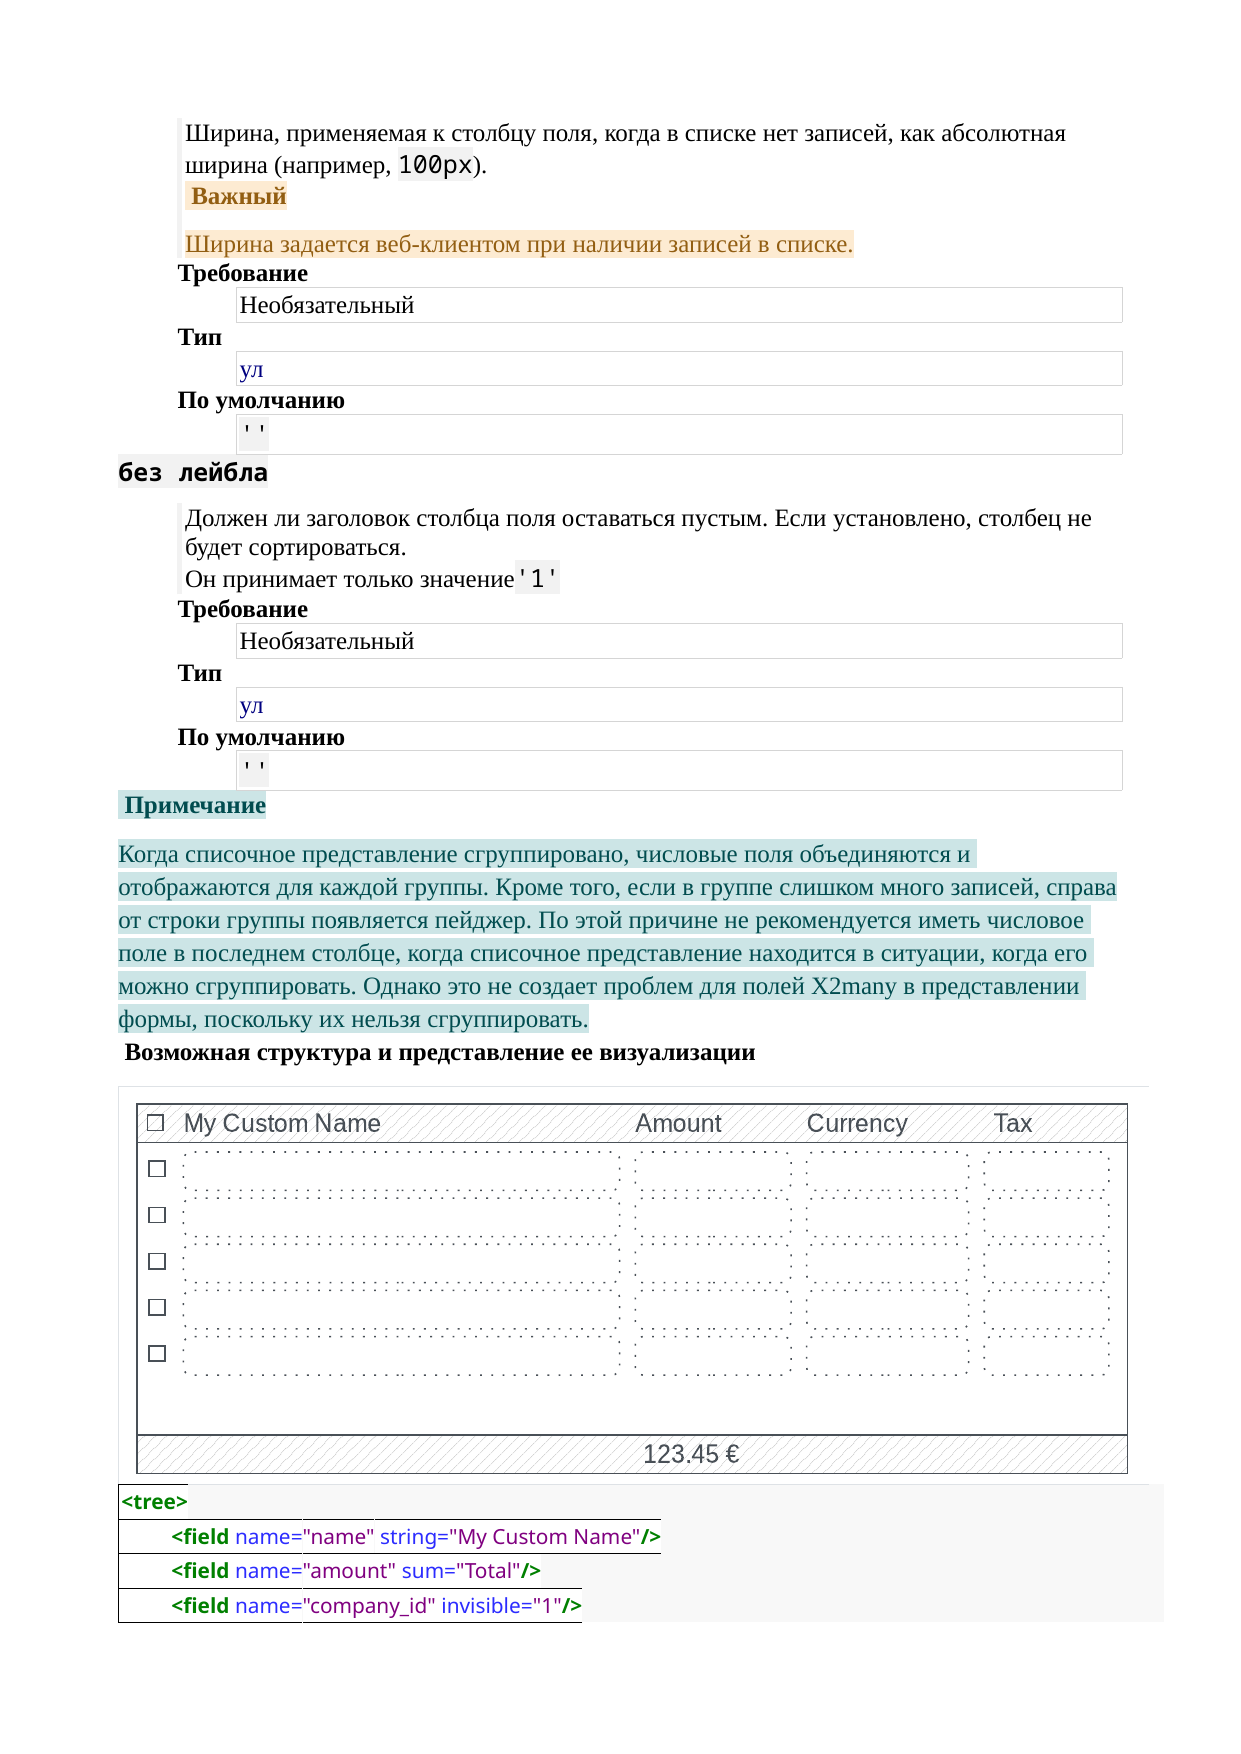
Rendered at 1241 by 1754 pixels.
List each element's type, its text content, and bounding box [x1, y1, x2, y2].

text Возможная структура и представление ее визуализации [118, 1037, 1122, 1066]
list Ширина задается веб-клиентом при наличии записей в списке. [182, 229, 1122, 258]
table_cell <tree> <field name="name" string="My Custom Name"/> <field name="amount" sum="Total"/> <field name="company_id" invisible="1"/> [119, 1484, 1164, 1622]
subtitle Тип [177, 658, 1122, 687]
list '' [237, 751, 1122, 790]
subtitle Тип [177, 322, 1122, 351]
list Необязательный [237, 288, 1122, 322]
list '' [237, 415, 1122, 454]
list ул [237, 688, 1122, 721]
subtitle Требование [177, 258, 1122, 287]
subtitle По умолчанию [177, 722, 1122, 750]
list Должен ли заголовок столбца поля оставаться пустым. Если установлено, столбец не будет сортироваться. [182, 503, 1122, 560]
subtitle По умолчанию [177, 385, 1122, 414]
subtitle Требование [177, 594, 1122, 623]
list Необязательный [237, 624, 1122, 658]
list ул [237, 352, 1122, 385]
text Важный [182, 181, 1122, 210]
subtitle без лейбла [118, 454, 1122, 488]
table_header [119, 1086, 1164, 1484]
list Он принимает только значение'1' [182, 560, 1122, 594]
list Ширина, применяемая к столбцу поля, когда в списке нет записей, как абсолютная ширина (например, 100px). [182, 118, 1122, 181]
text Примечание [118, 790, 1122, 819]
text Когда списочное представление сгруппировано, числовые поля объединяются и отображаются для каждой группы. Кроме того, если в группе слишком много записей, справа от строки группы появляется пейджер. По этой причине не рекомендуется иметь числовое поле в последнем столбце, когда списочное представление находится в ситуации, когда его можно сгруппировать. Однако это не создает проблем для полей X2many в представлении формы, поскольку их нельзя сгруппировать. [118, 839, 1122, 1033]
